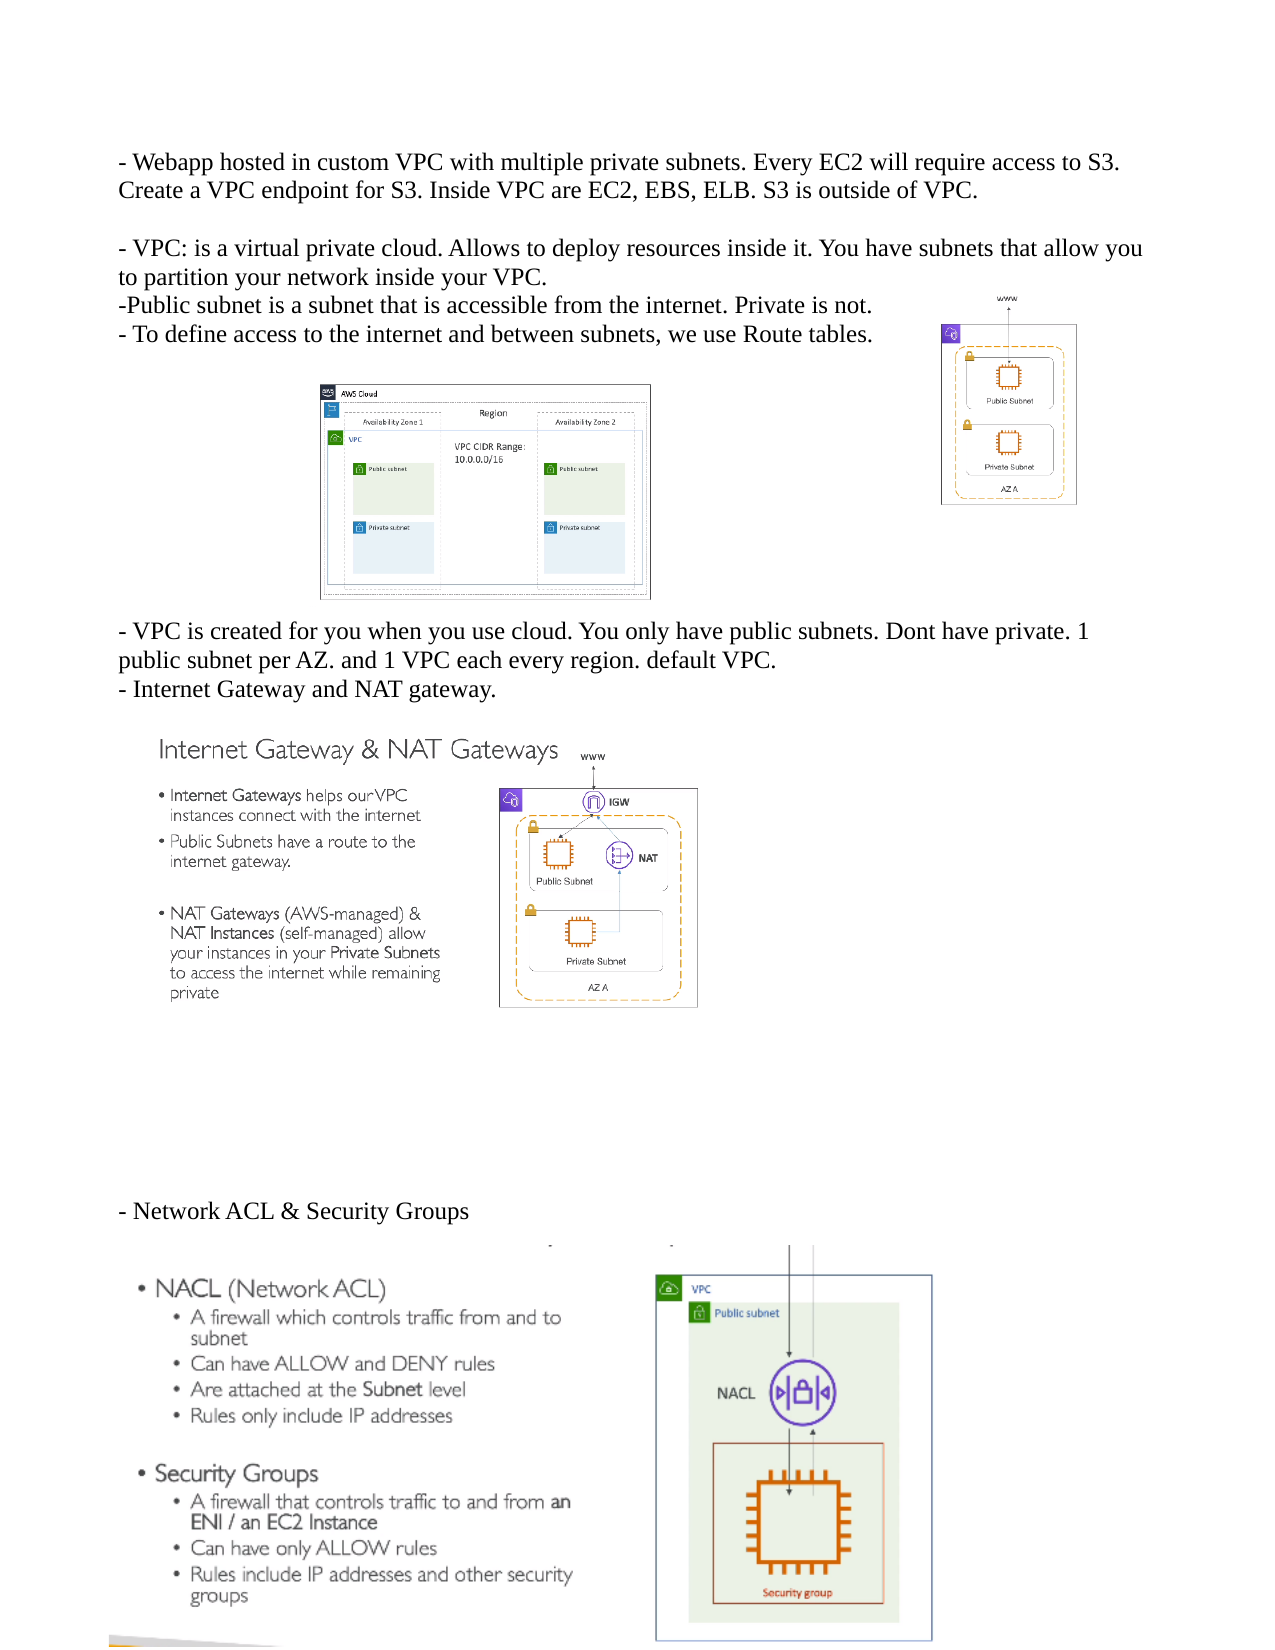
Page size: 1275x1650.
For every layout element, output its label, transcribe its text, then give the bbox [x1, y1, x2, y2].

text - To define access to the internet and between subnets, we use Route tables. [118, 319, 924, 348]
text [1093, 291, 1157, 319]
picture [108, 1245, 962, 1647]
text - Internet Gateway and NAT gateway. [118, 674, 1157, 703]
text - VPC: is a virtual private cloud. Allows to deploy resources inside it. You have subnets that allow you to partition your network inside your VPC. [118, 233, 1157, 291]
picture [924, 286, 1093, 520]
text - VPC is created for you when you use cloud. You only have public subnets. Dont have private. 1 public subnet per AZ. and 1 VPC each every region. default VPC. [118, 616, 1157, 674]
text - Webapp hosted in custom VPC with multiple private subnets. Every EC2 will require access to S3. Create a VPC endpoint for S3. Inside VPC are EC2, EBS, ELB. S3 is outside of VPC. [118, 147, 1157, 204]
text -Public subnet is a subnet that is accessible from the internet. Private is not. [118, 291, 924, 319]
picture [150, 727, 704, 1015]
text [1093, 319, 1157, 348]
picture [308, 375, 661, 607]
text - Network ACL & Security Groups [118, 1196, 1157, 1225]
